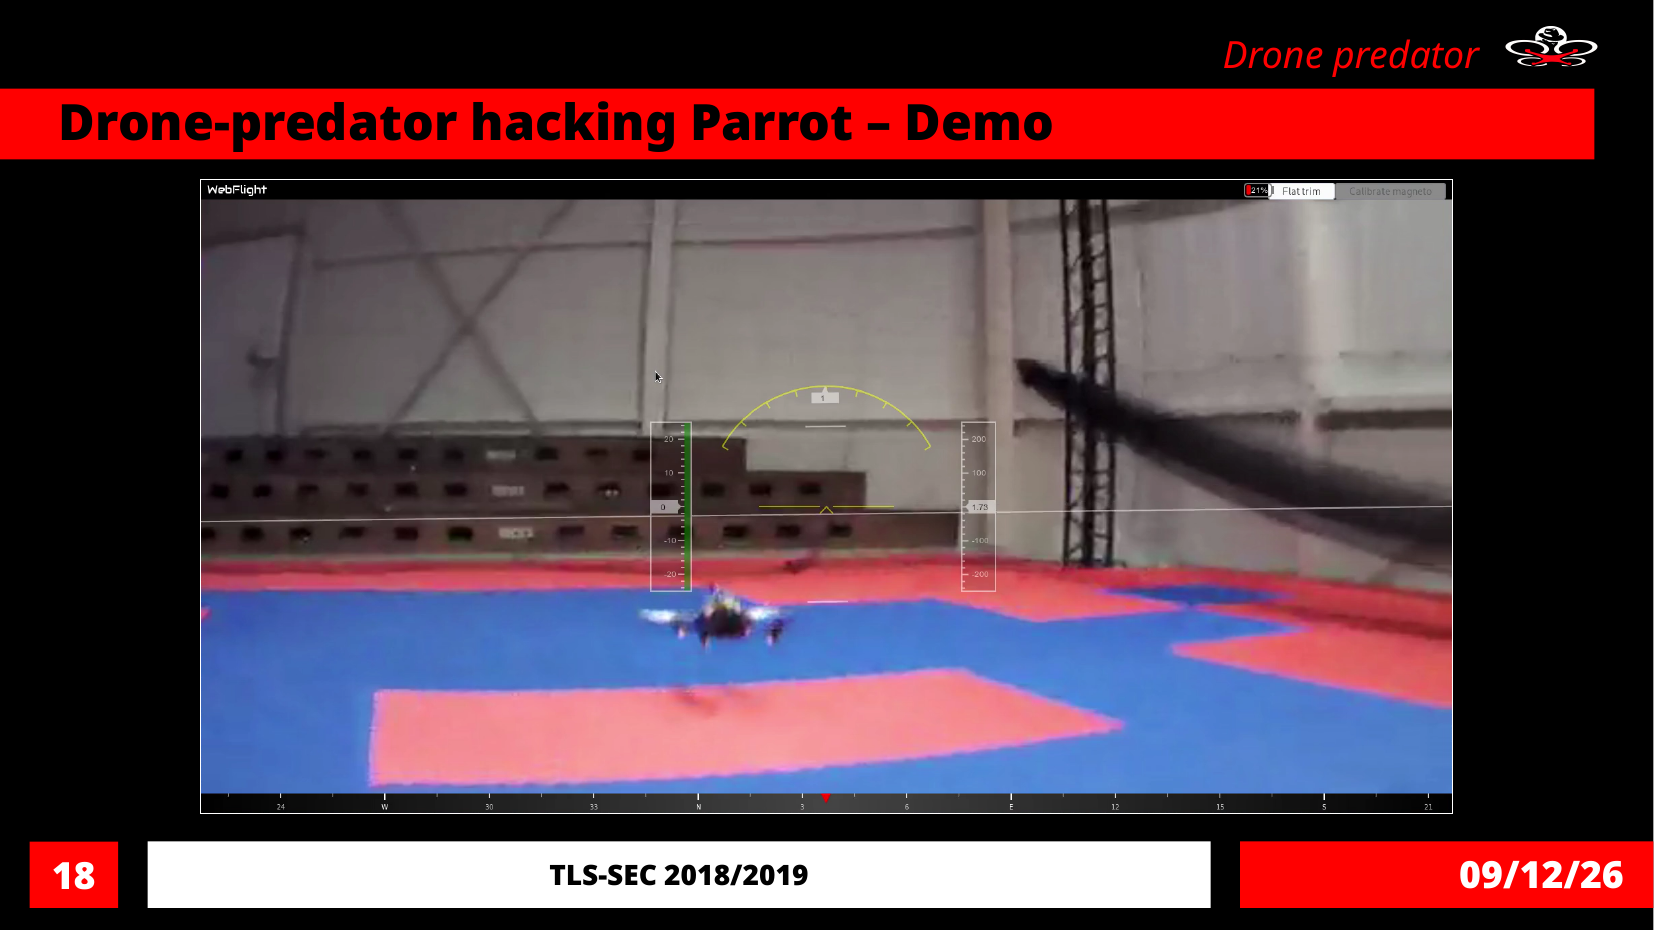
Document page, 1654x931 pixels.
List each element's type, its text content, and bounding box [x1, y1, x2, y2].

title Drone-predator hacking Parrot – Demo [59, 44, 1595, 156]
picture [200, 179, 1453, 814]
picture [1488, 15, 1617, 80]
